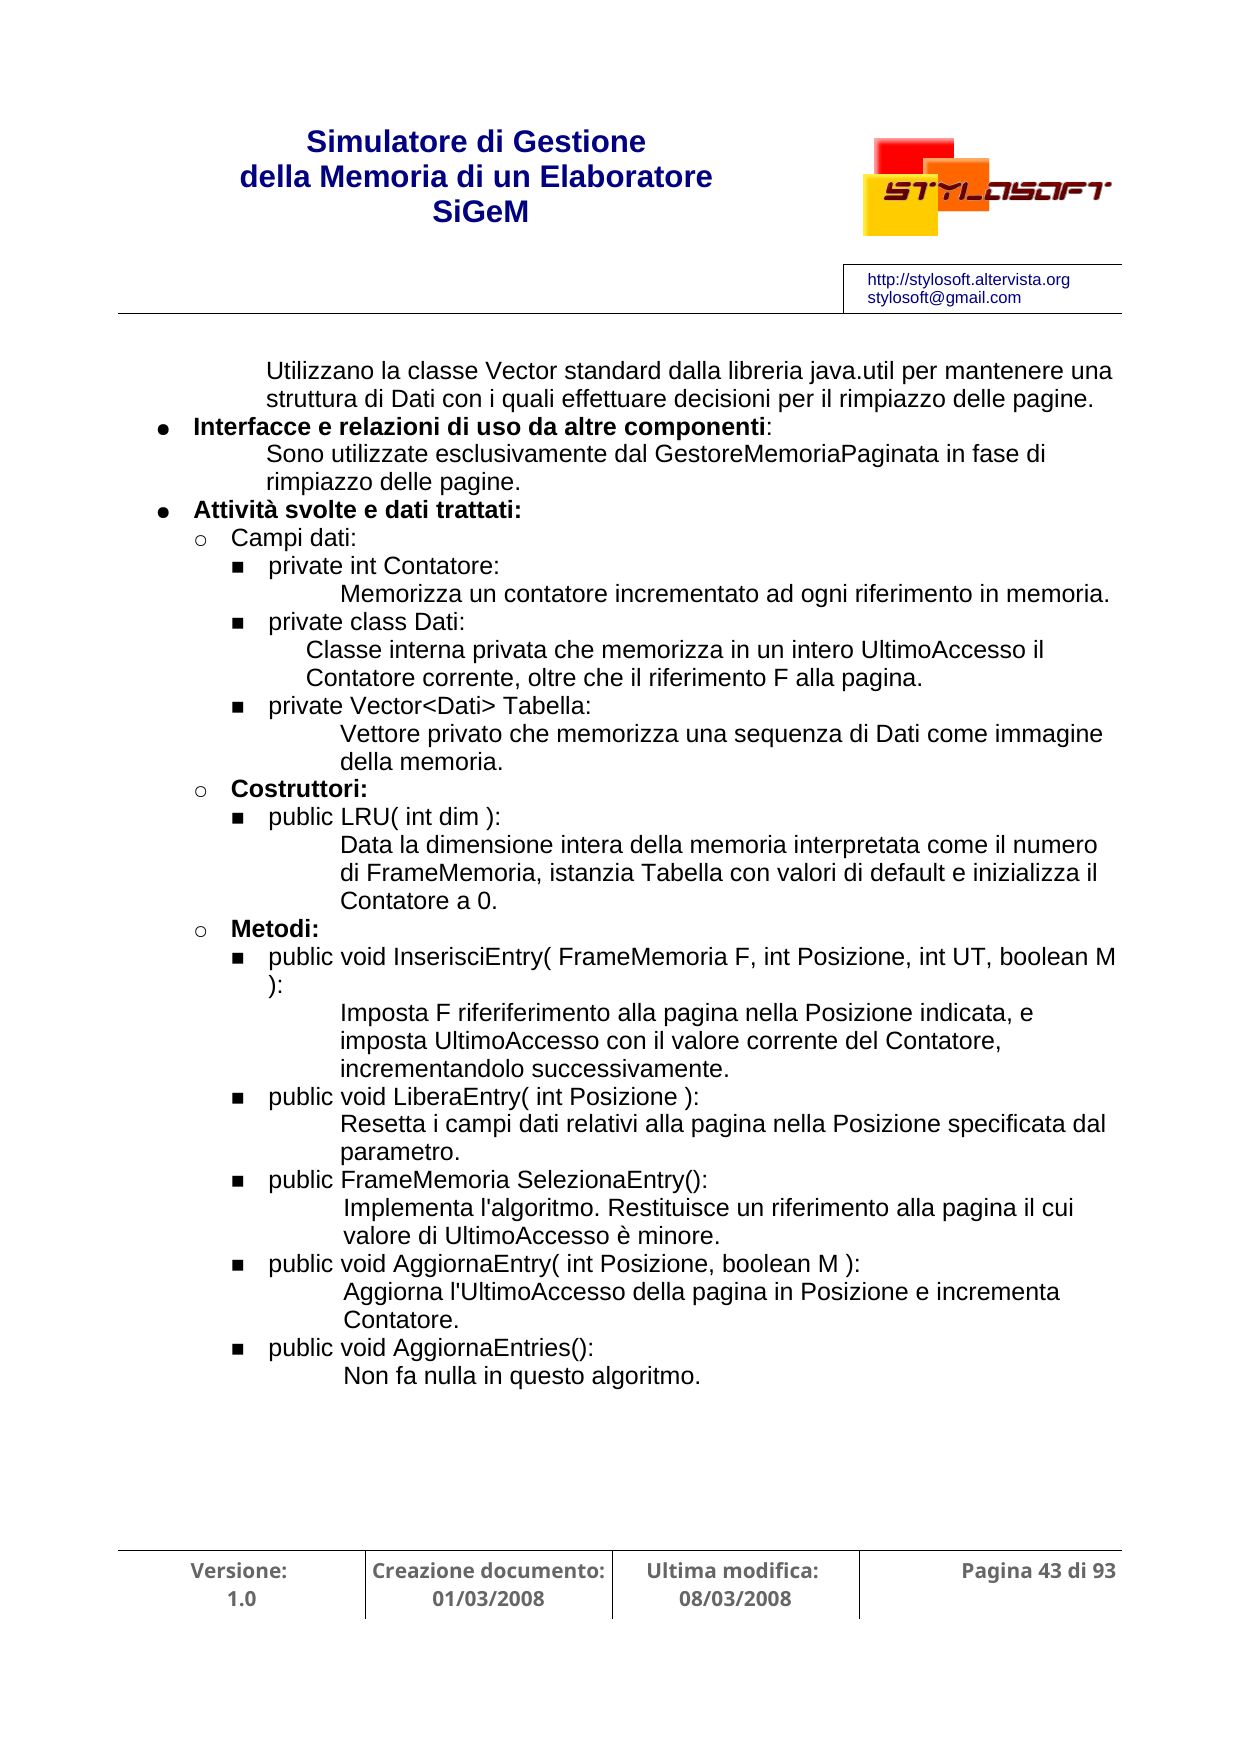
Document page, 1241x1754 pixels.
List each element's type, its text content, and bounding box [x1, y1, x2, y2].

list Utilizzano la classe Vector standard dalla libreria java.util per mantenere una struttura di Dati con i quali effettuare decisioni per il rimpiazzo delle pagine. [156, 357, 1122, 412]
list Attività svolte e dati trattati: [156, 496, 1122, 524]
list public LRU( int dim ): Data la dimensione intera della memoria interpretata come il numero di FrameMemoria, istanzia Tabella con valori di default e inizializza il Contatore a 0. [231, 803, 1122, 915]
picture [848, 123, 1117, 247]
list public void AggiornaEntries(): [231, 1334, 1122, 1362]
list public FrameMemoria SelezionaEntry(): [231, 1166, 1122, 1194]
list Aggiorna l'UltimoAccesso della pagina in Posizione e incrementa Contatore. [306, 1278, 1122, 1334]
list Campi dati: [193, 524, 1122, 552]
list Metodi: [193, 915, 1122, 943]
list public void InserisciEntry( FrameMemoria F, int Posizione, int UT, boolean M ): Imposta F riferiferimento alla pagina nella Posizione indicata, e imposta UltimoAccesso con il valore corrente del Contatore, incrementandolo successivamente. [231, 943, 1122, 1082]
list public void LiberaEntry( int Posizione ): Resetta i campi dati relativi alla pagina nella Posizione specificata dal parametro. [231, 1082, 1122, 1166]
list private Vector<Dati> Tabella: Vettore privato che memorizza una sequenza di Dati come immagine della memoria. [231, 692, 1122, 775]
list public void AggiornaEntry( int Posizione, boolean M ): [231, 1250, 1122, 1278]
list private int Contatore: Memorizza un contatore incrementato ad ogni riferimento in memoria. [231, 552, 1122, 608]
list Costruttori: [193, 775, 1122, 803]
list Classe interna privata che memorizza in un intero UltimoAccesso il Contatore corrente, oltre che il riferimento F alla pagina. [268, 636, 1122, 692]
list Implementa l'algoritmo. Restituisce un riferimento alla pagina il cui valore di UltimoAccesso è minore. [306, 1194, 1122, 1250]
list private class Dati: [231, 608, 1122, 636]
list Non fa nulla in questo algoritmo. [306, 1362, 1122, 1389]
list Interfacce e relazioni di uso da altre componenti: Sono utilizzate esclusivamente dal GestoreMemoriaPaginata in fase di rimpiazzo delle pagine. [156, 412, 1122, 496]
